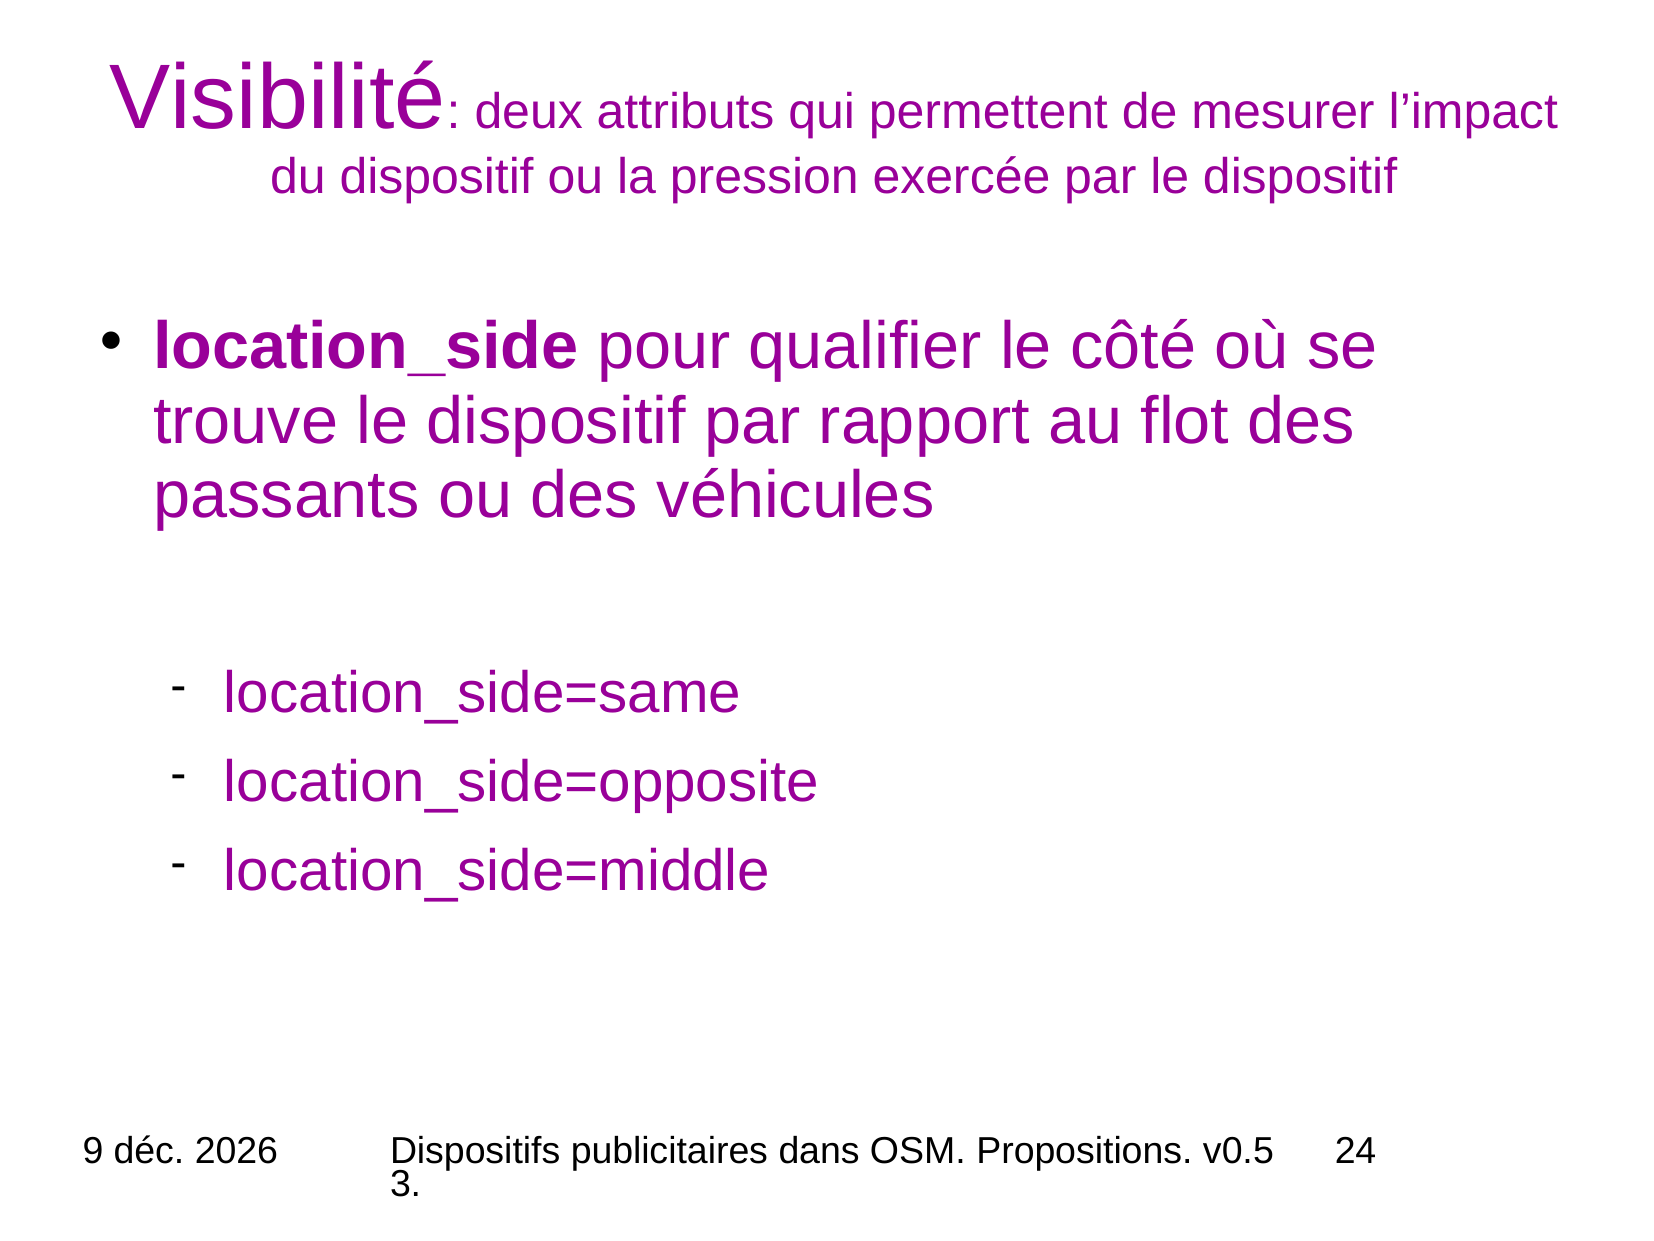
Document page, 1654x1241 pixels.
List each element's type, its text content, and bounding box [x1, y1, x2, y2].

list location_side pour qualifier le côté où se trouve le dispositif par rapport au flot des passants ou des véhicules location_side=same location_side=opposite location_side=middle [82, 195, 1571, 1096]
title Visibilité: deux attributs qui permettent de mesurer l’impact du dispositif ou la pression exercée par le dispositif [90, 19, 1579, 225]
